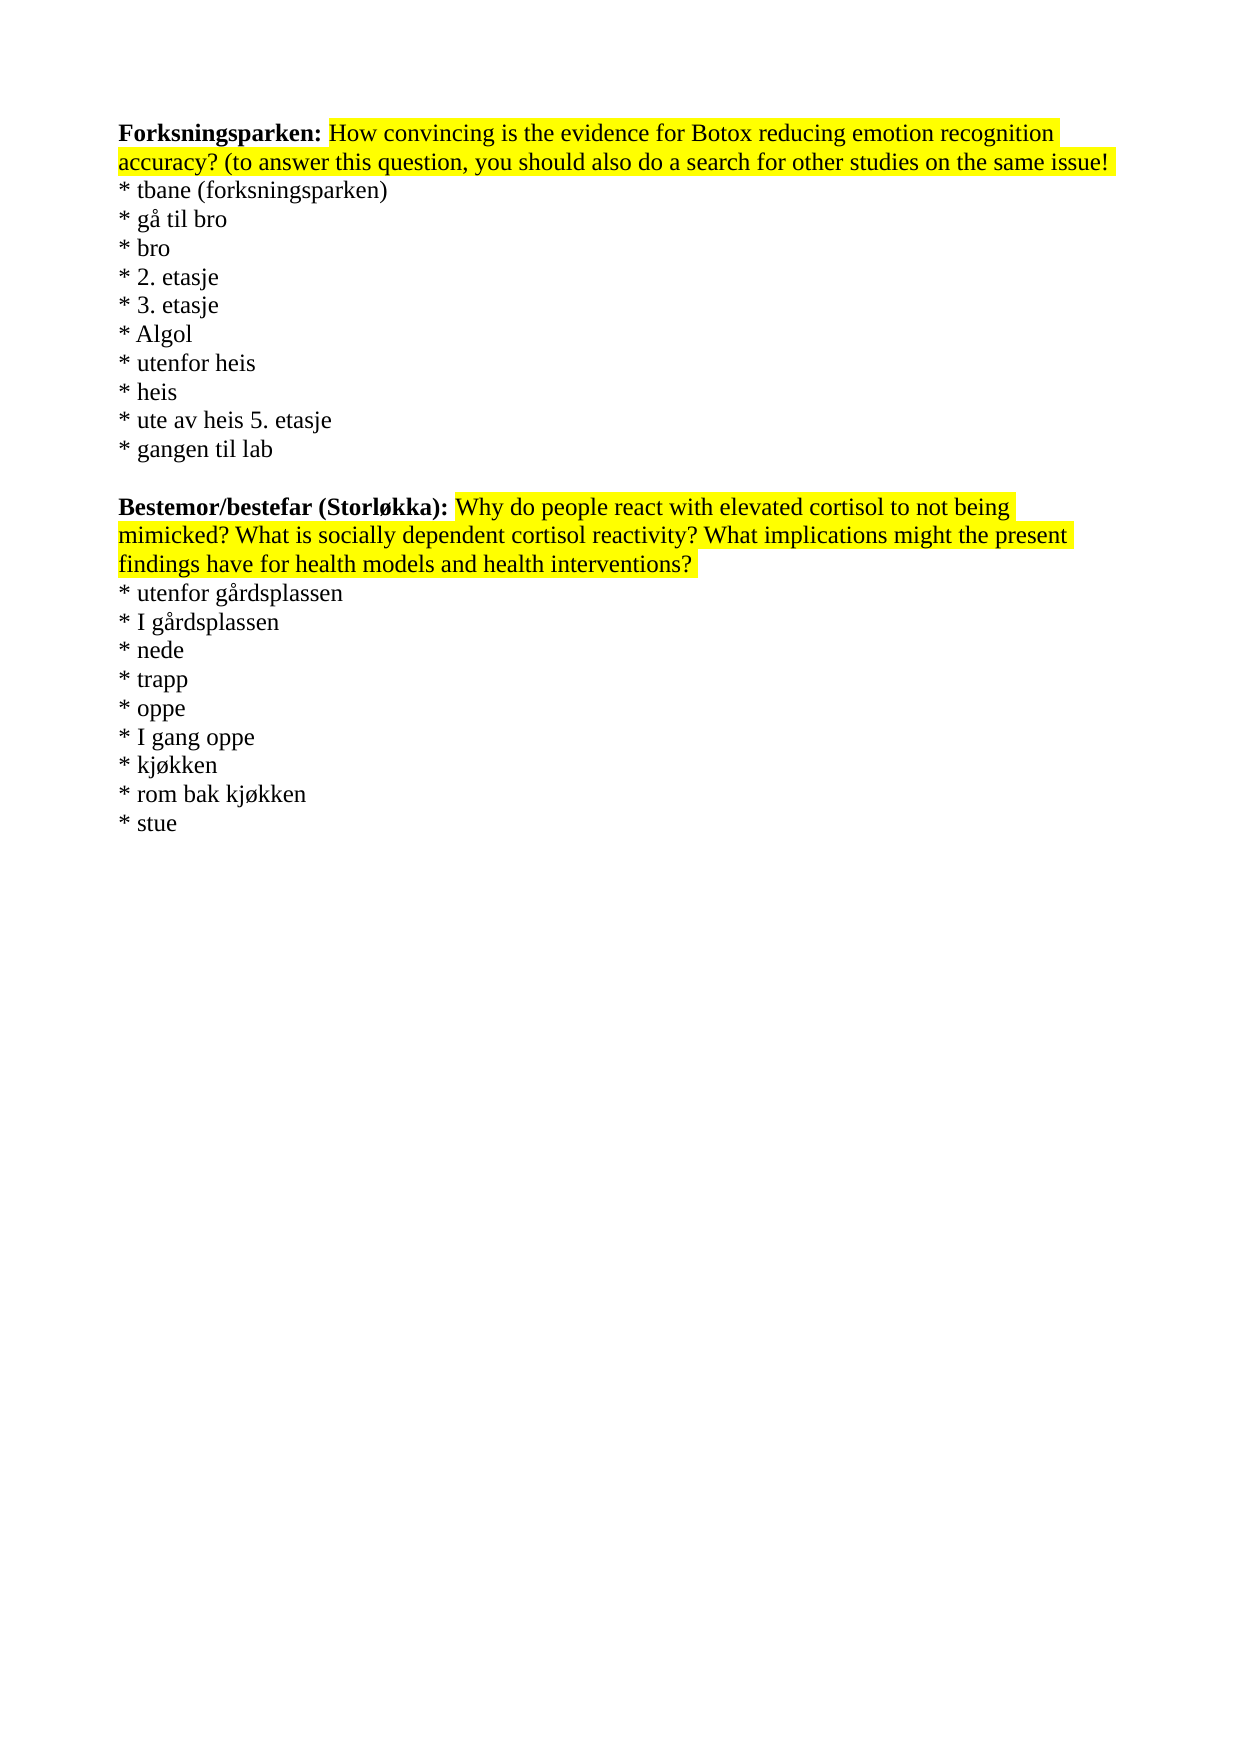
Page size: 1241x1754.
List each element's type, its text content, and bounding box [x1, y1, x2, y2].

text * ute av heis 5. etasje [118, 406, 1122, 434]
text * oppe [118, 693, 1122, 722]
text * heis [118, 377, 1122, 406]
text * nede [118, 636, 1122, 664]
text Bestemor/bestefar (Storløkka): Why do people react with elevated cortisol to not being mimicked? What is socially dependent cortisol reactivity? What implications might the present findings have for health models and health interventions? [118, 492, 1122, 578]
text * tbane (forksningsparken) [118, 176, 1122, 204]
text * rom bak kjøkken [118, 779, 1122, 808]
text * bro [118, 233, 1122, 262]
text * gangen til lab [118, 434, 1122, 463]
text * trapp [118, 664, 1122, 693]
text * utenfor gårdsplassen [118, 578, 1122, 607]
text * stue [118, 808, 1122, 837]
text * gå til bro [118, 204, 1122, 233]
text * I gårdsplassen [118, 607, 1122, 636]
text * 2. etasje [118, 262, 1122, 291]
text Forksningsparken: How convincing is the evidence for Botox reducing emotion recognition accuracy? (to answer this question, you should also do a search for other studies on the same issue! [118, 118, 1122, 176]
text * utenfor heis [118, 348, 1122, 377]
text * kjøkken [118, 751, 1122, 779]
text * 3. etasje [118, 291, 1122, 319]
text * Algol [118, 319, 1122, 348]
text * I gang oppe [118, 722, 1122, 751]
